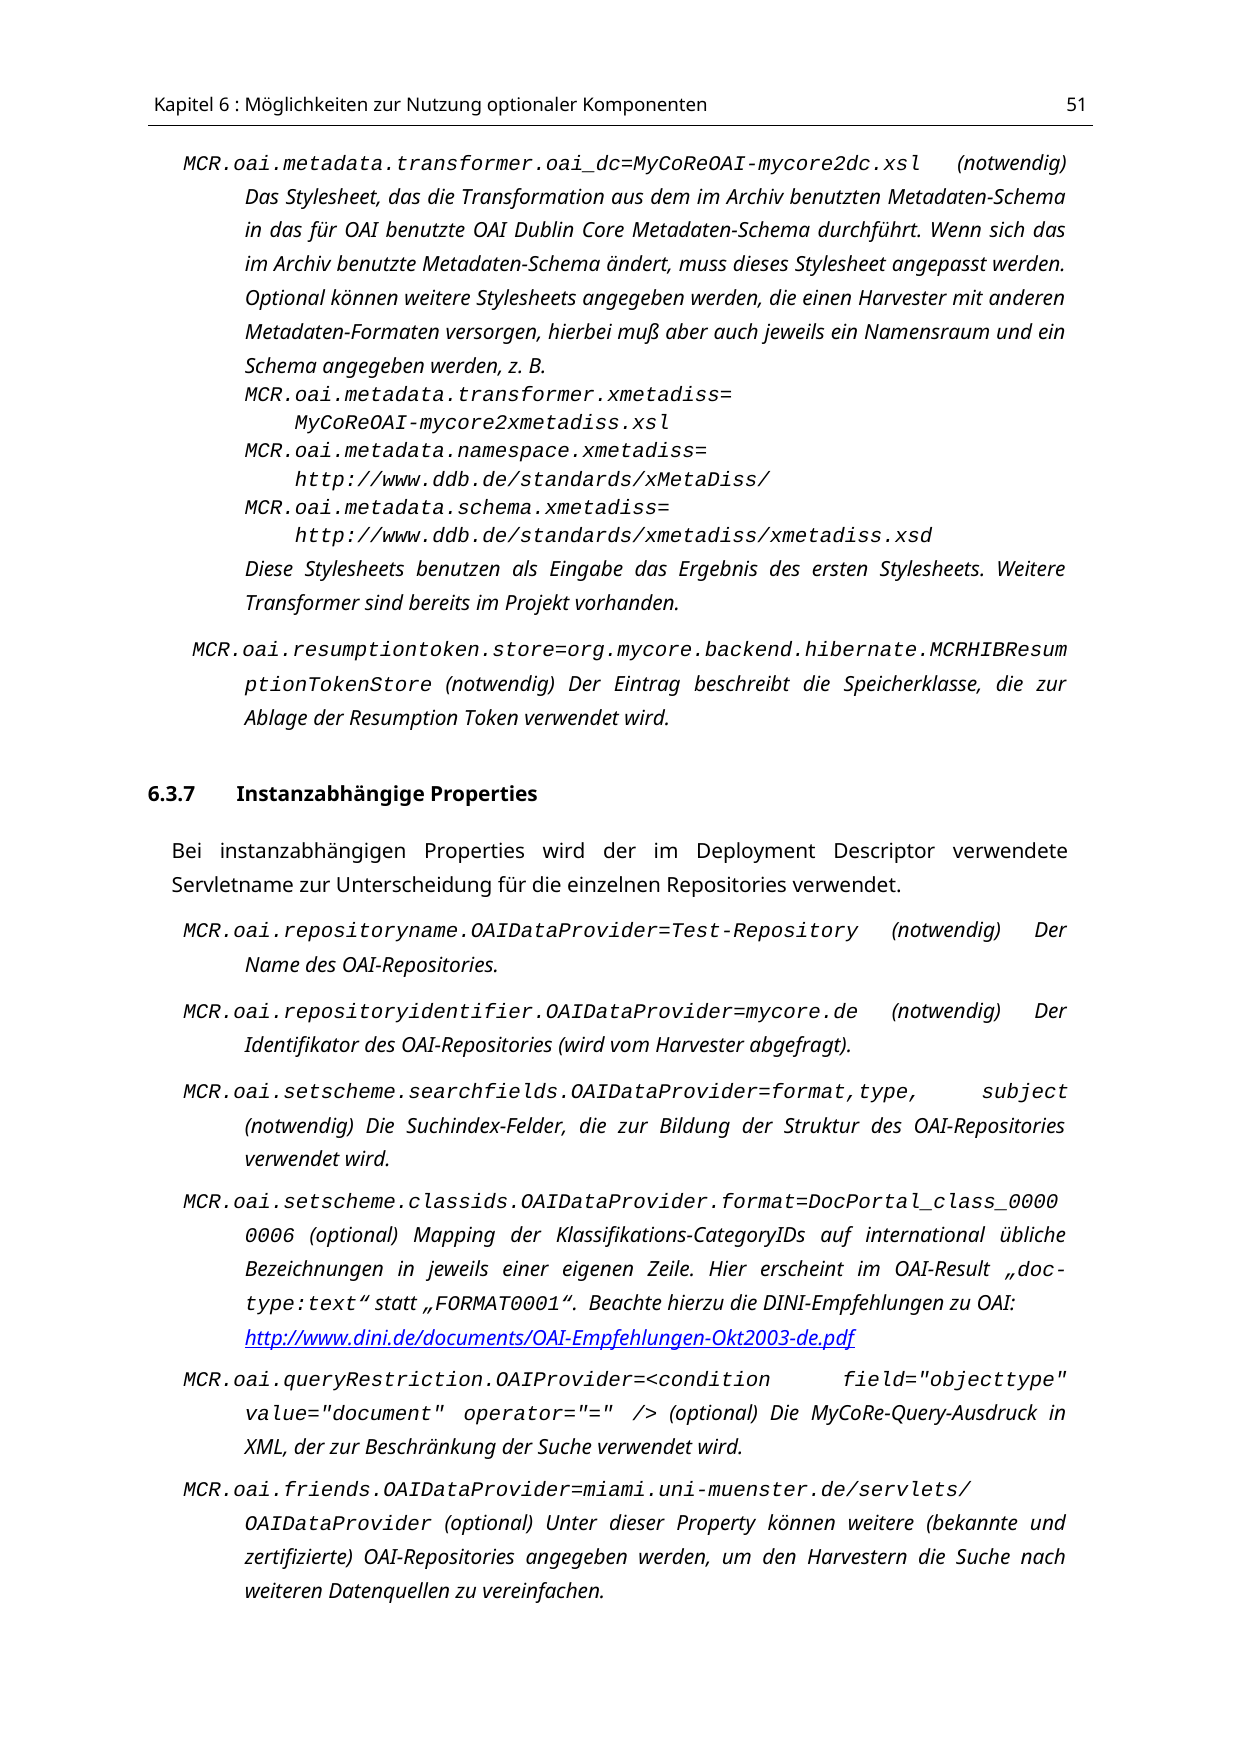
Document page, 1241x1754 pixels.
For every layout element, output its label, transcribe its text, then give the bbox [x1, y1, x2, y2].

text Bei instanzabhängigen Properties wird der im Deployment Descriptor verwendete Servletname zur Unterscheidung für die einzelnen Repositories verwendet. [171, 836, 1069, 898]
list MCR.oai.repositoryname.OAIDataProvider=Test-Repository (notwendig) Der Name des OAI-Repositories. [183, 916, 1069, 978]
list MCR.oai.setscheme.classids.OAIDataProvider.format=DocPortal_class_00000006 (optional) Mapping der Klassifikations-CategoryIDs auf international übliche Bezeichnungen in jeweils einer eigenen Zeile. Hier erscheint im OAI-Result „doc-type:text“ statt „FORMAT0001“. Beachte hierzu die DINI-Empfehlungen zu OAI: http://www.dini.de/documents/OAI-Empfehlungen-Okt2003-de.pdf [183, 1191, 1069, 1351]
list MCR.oai.metadata.transformer.oai_dc=MyCoReOAI-mycore2dc.xsl (notwendig) Das Stylesheet, das die Transformation aus dem im Archiv benutzten Metadaten-Schema in das für OAI benutzte OAI Dublin Core Metadaten-Schema durchführt. Wenn sich das im Archiv benutzte Metadaten-Schema ändert, muss dieses Stylesheet angepasst werden. Optional können weitere Stylesheets angegeben werden, die einen Harvester mit anderen Metadaten-Formaten versorgen, hierbei muß aber auch jeweils ein Namensraum und ein Schema angegeben werden, z. B. MCR.oai.metadata.transformer.xmetadiss= MyCoReOAI-mycore2xmetadiss.xsl MCR.oai.metadata.namespace.xmetadiss= http://www.ddb.de/standards/xMetaDiss/ MCR.oai.metadata.schema.xmetadiss= http://www.ddb.de/standards/xmetadiss/xmetadiss.xsd Diese Stylesheets benutzen als Eingabe das Ergebnis des ersten Stylesheets. Weitere Transformer sind bereits im Projekt vorhanden. [183, 148, 1069, 616]
list MCR.oai.repositoryidentifier.OAIDataProvider=mycore.de (notwendig) Der Identifikator des OAI-Repositories (wird vom Harvester abgefragt). [183, 996, 1069, 1058]
subtitle Instanzabhängige Properties [148, 779, 1092, 807]
list MCR.oai.resumptiontoken.store=org.mycore.backend.hibernate.MCRHIBResumptionTokenStore (notwendig) Der Eintrag beschreibt die Speicherklasse, die zur Ablage der Resumption Token verwendet wird. [183, 634, 1069, 731]
list MCR.oai.friends.OAIDataProvider=miami.uni-muenster.de/servlets/OAIDataProvider (optional) Unter dieser Property können weitere (bekannte und zertifizierte) OAI-Repositories angegeben werden, um den Harvestern die Suche nach weiteren Datenquellen zu vereinfachen. [183, 1479, 1069, 1604]
list MCR.oai.queryRestriction.OAIProvider=<condition field="objecttype" value="document" operator="=" /> (optional) Die MyCoRe-Query-Ausdruck in XML, der zur Beschränkung der Suche verwendet wird. [183, 1369, 1069, 1461]
list MCR.oai.setscheme.searchfields.OAIDataProvider=format,type, subject (notwendig) Die Suchindex-Felder, die zur Bildung der Struktur des OAI-Repositories verwendet wird. [183, 1077, 1069, 1173]
